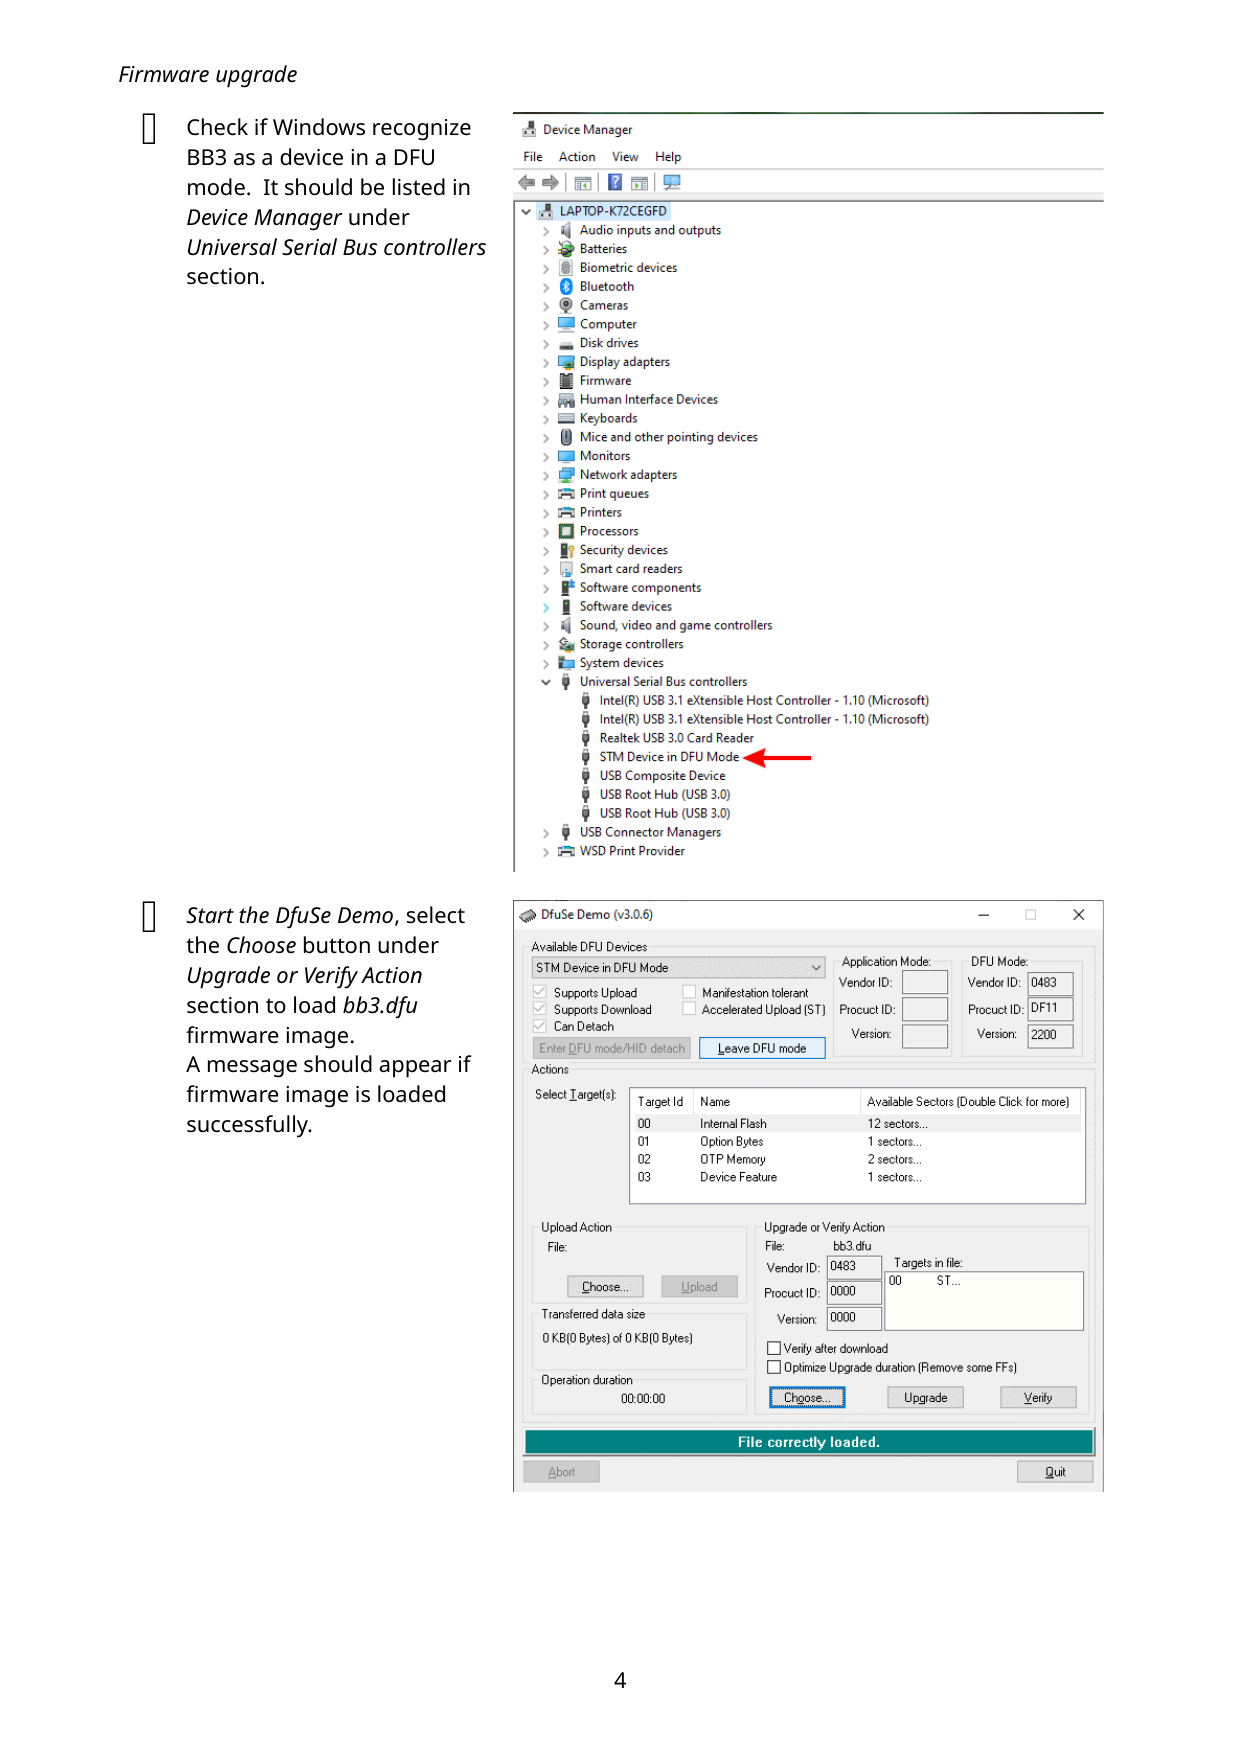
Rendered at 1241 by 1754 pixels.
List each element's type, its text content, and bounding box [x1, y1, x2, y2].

table_cell Check if Windows recognize BB3 as a device in a DFU mode. It should be listed in Device Manager under Universal Serial Bus controllers section. [181, 107, 495, 895]
table_cell [495, 107, 1122, 895]
table_cell Start the DfuSe Demo, select the Choose button under Upgrade or Verify Action section to load bb3.dfu firmware image. A message should appear if firmware image is loaded successfully. [181, 895, 495, 1515]
picture [513, 900, 1104, 1492]
table_cell  [118, 107, 181, 895]
picture [513, 112, 1104, 872]
table_cell [495, 895, 1122, 1515]
table_cell  [118, 895, 181, 1515]
